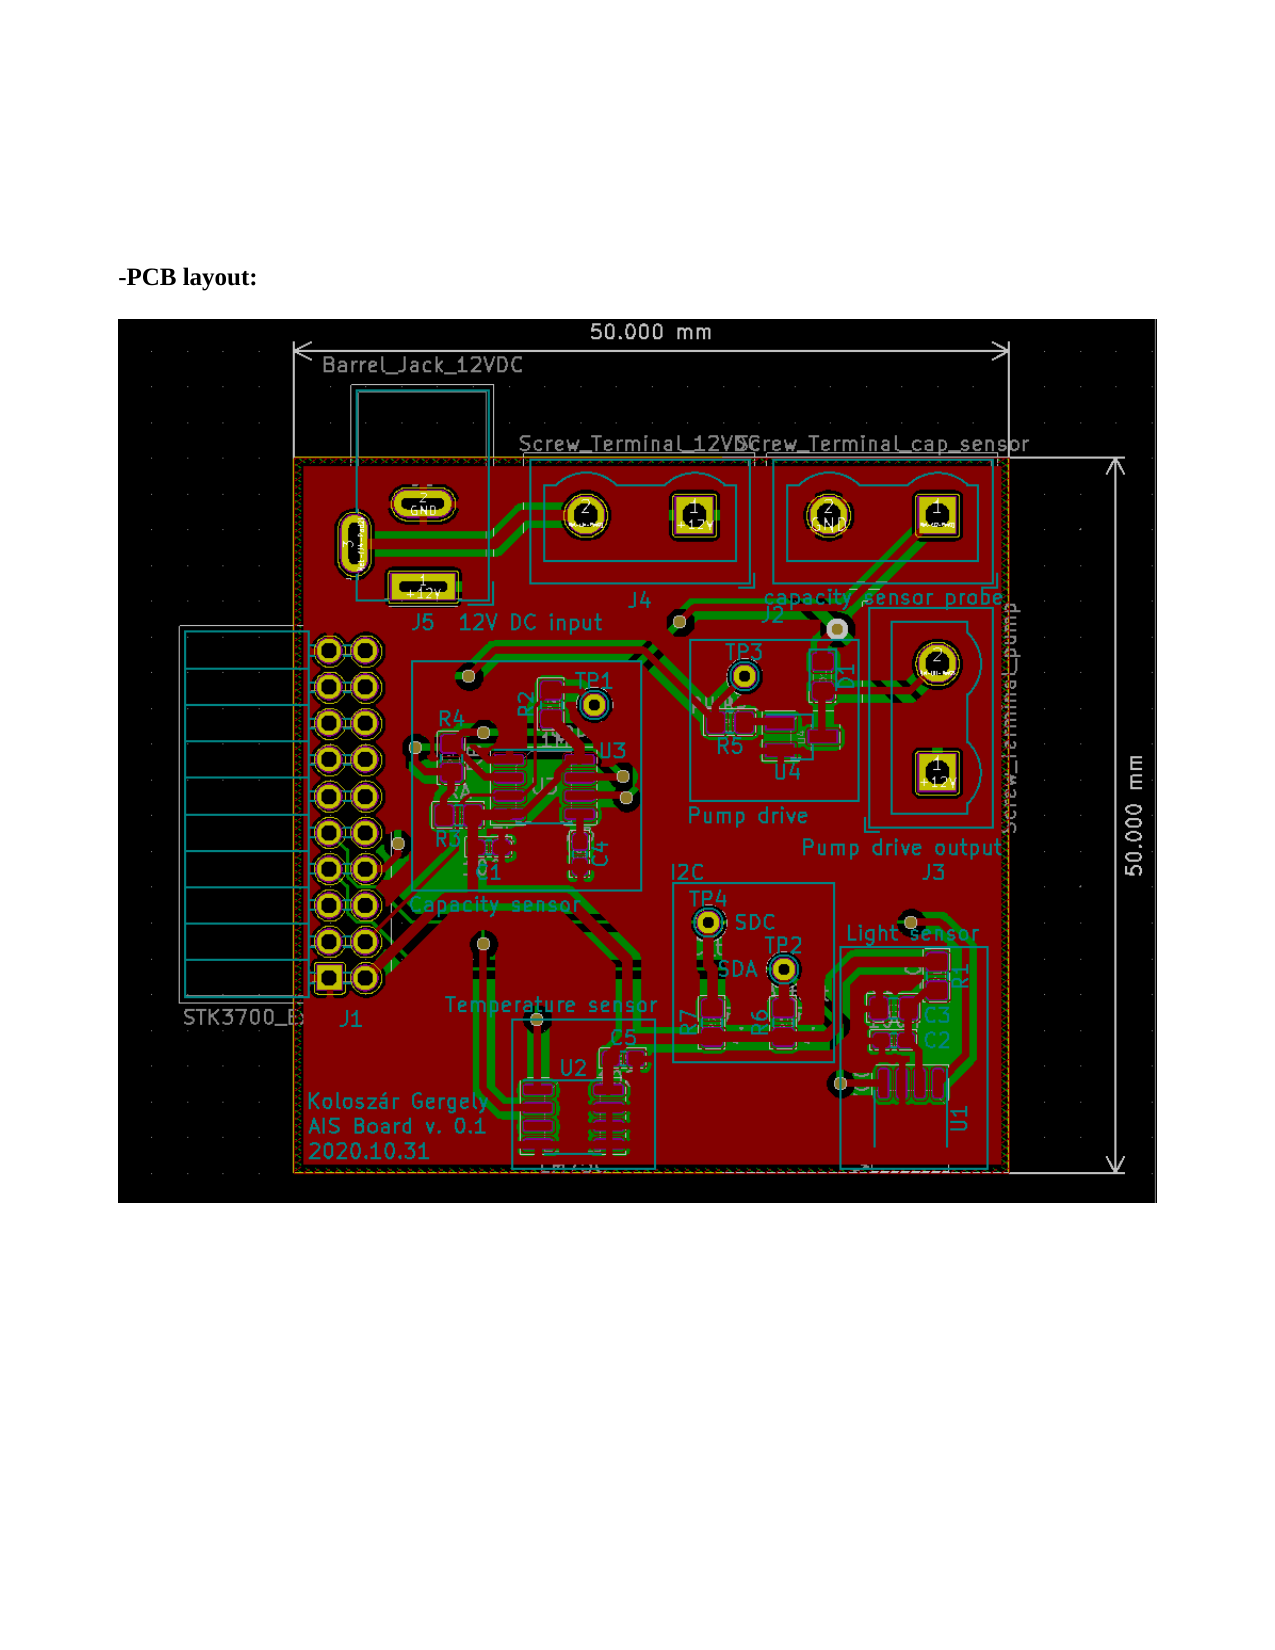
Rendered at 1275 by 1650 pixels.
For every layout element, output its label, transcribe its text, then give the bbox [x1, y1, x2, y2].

picture [118, 319, 1157, 1203]
text -PCB layout: [118, 262, 1157, 291]
